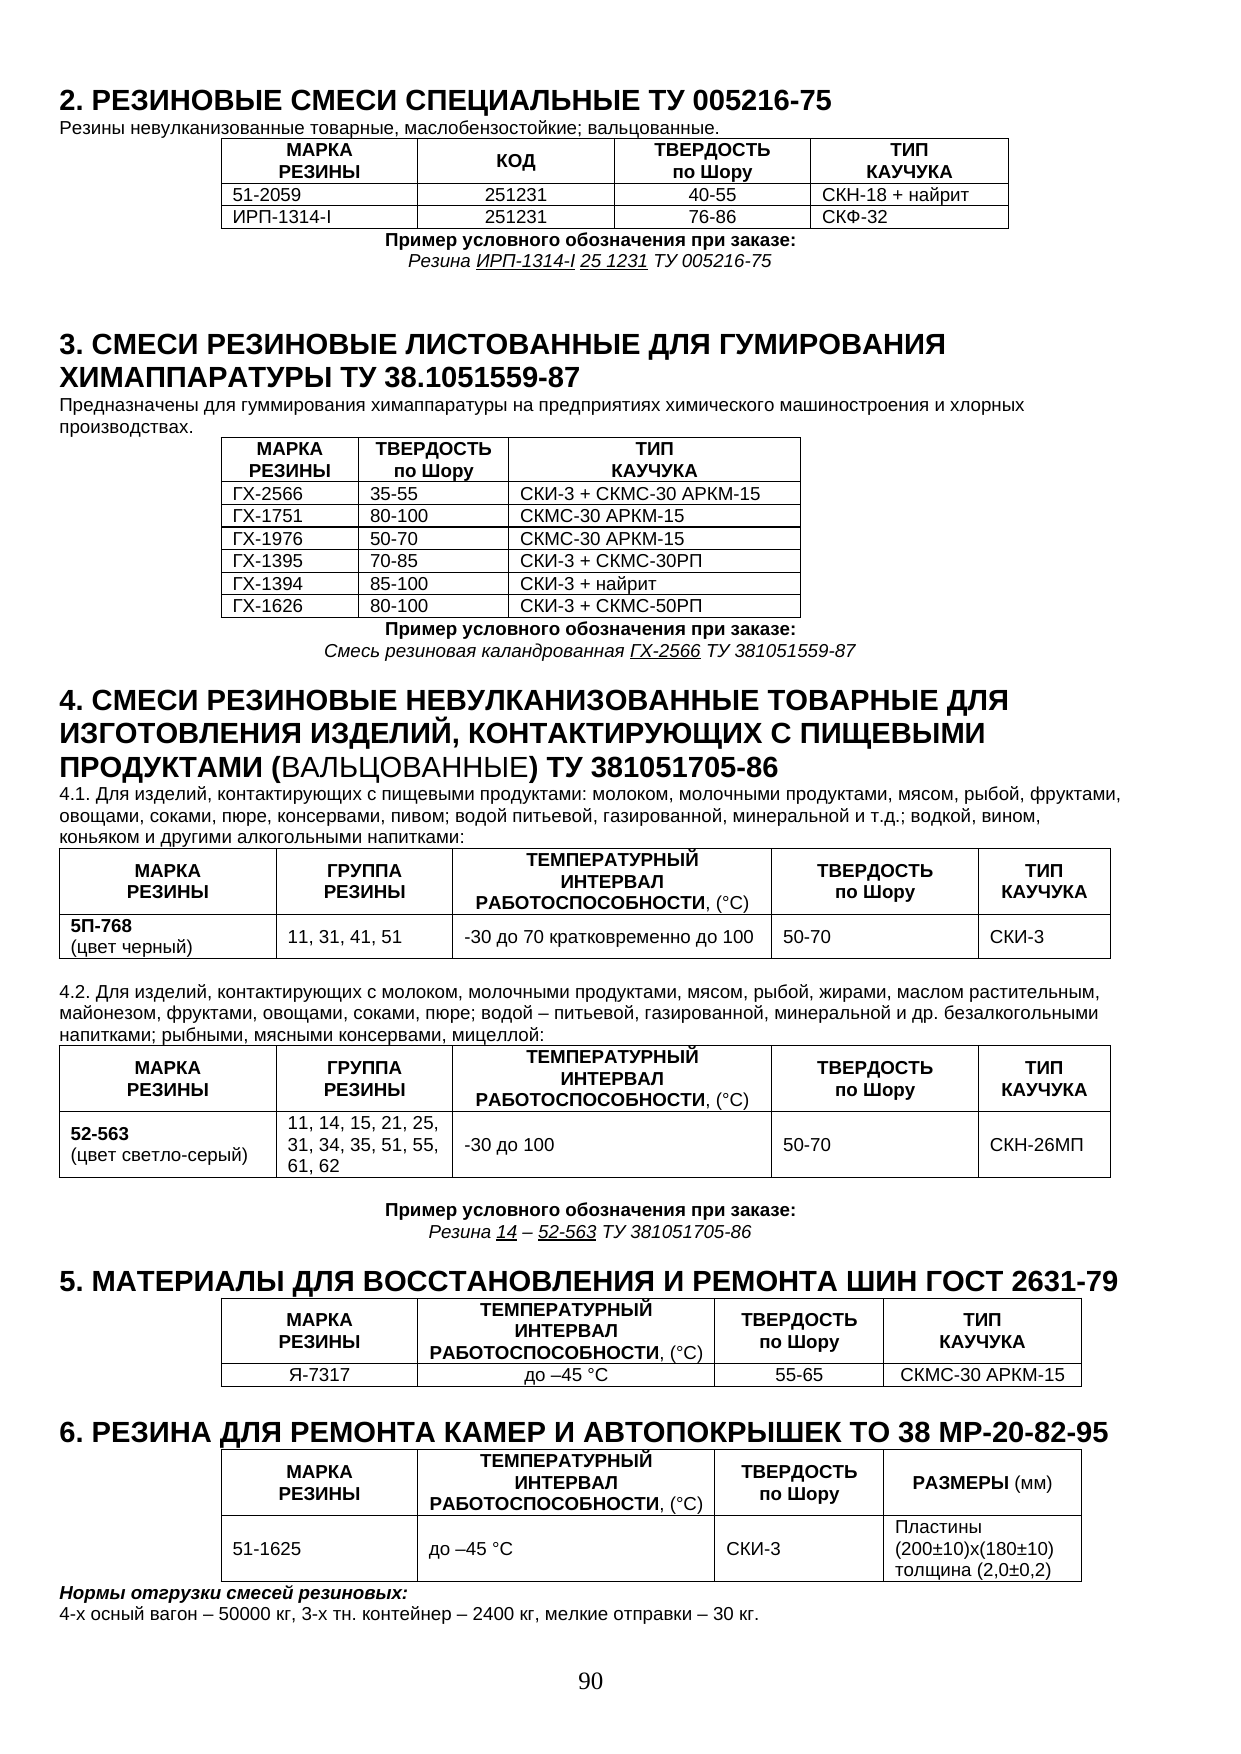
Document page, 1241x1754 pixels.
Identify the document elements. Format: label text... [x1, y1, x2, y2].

table_cell СКМС-30 АРКМ-15 [509, 528, 800, 549]
text Пример условного обозначения при заказе: [59, 1199, 1122, 1221]
table_header ТВЕРДОСТЬ по Шору [715, 1299, 883, 1363]
table_cell ГХ-1395 [222, 550, 358, 572]
table_header ТЕМПЕРАТУРНЫЙ ИНТЕРВАЛ РАБОТОСПОСОБНОСТИ, (°С) [418, 1450, 714, 1515]
table_cell СКИ-3 [979, 915, 1110, 958]
table_cell ГХ-1751 [222, 505, 358, 526]
table_header ТИП КАУЧУКА [979, 1046, 1110, 1111]
table_cell СКН-26МП [979, 1112, 1110, 1177]
table_cell 80-100 [359, 505, 508, 526]
table_header ТВЕРДОСТЬ по Шору [715, 1450, 883, 1515]
table_header ТИП КАУЧУКА [811, 139, 1008, 182]
table_header ТЕМПЕРАТУРНЫЙ ИНТЕРВАЛ РАБОТОСПОСОБНОСТИ, (°С) [453, 849, 771, 914]
table_cell 251231 [418, 184, 614, 205]
table_header ТВЕРДОСТЬ по Шору [615, 139, 810, 182]
table_cell СКН-18 + найрит [811, 184, 1008, 205]
text Пример условного обозначения при заказе: [59, 618, 1122, 639]
table_cell ГХ-2566 [222, 482, 358, 504]
table_cell СКИ-3 + найрит [509, 573, 800, 594]
table_cell 51-1625 [222, 1516, 417, 1581]
subtitle Резина 14 – 52-563 ТУ 381051705-86 [59, 1221, 1122, 1242]
table_header ТИП КАУЧУКА [979, 849, 1110, 914]
table_cell 55-65 [715, 1364, 883, 1386]
table_cell ИРП-1314-I [222, 206, 417, 228]
table_cell СКИ-3 [715, 1516, 883, 1581]
table_cell 35-55 [359, 482, 508, 504]
table_cell 50-70 [359, 528, 508, 549]
table_header ТЕМПЕРАТУРНЫЙ ИНТЕРВАЛ РАБОТОСПОСОБНОСТИ, (°С) [453, 1046, 771, 1111]
table_header МАРКА РЕЗИНЫ [222, 1299, 417, 1363]
table_cell 50-70 [772, 915, 978, 958]
table_header ТИП КАУЧУКА [884, 1299, 1081, 1363]
text Резина ИРП-1314-I 25 1231 ТУ 005216-75 [59, 250, 1122, 272]
table_cell 40-55 [615, 184, 810, 205]
text Пример условного обозначения при заказе: [59, 229, 1122, 250]
table_header ТЕМПЕРАТУРНЫЙ ИНТЕРВАЛ РАБОТОСПОСОБНОСТИ, (°С) [418, 1299, 714, 1363]
table_cell 80-100 [359, 595, 508, 617]
text Предназначены для гуммирования химаппаратуры на предприятиях химического машиностроения и хлорных производствах. [59, 394, 1122, 437]
table_cell СКИ-3 + СКМС-30РП [509, 550, 800, 572]
table_header МАРКА РЕЗИНЫ [60, 1046, 276, 1111]
table_header МАРКА РЕЗИНЫ [60, 849, 276, 914]
table_header ТВЕРДОСТЬ по Шору [359, 438, 508, 481]
table_cell до –45 °С [418, 1516, 714, 1581]
table_cell ГХ-1394 [222, 573, 358, 594]
table_cell 51-2059 [222, 184, 417, 205]
text 4.2. Для изделий, контактирующих с молоком, молочными продуктами, мясом, рыбой, жирами, маслом растительным, майонезом, фруктами, овощами, соками, пюре; водой – питьевой, газированной, минеральной и др. безалкогольными напитками; рыбными, мясными консервами, мицеллой: [59, 980, 1122, 1045]
table_cell Пластины (200±10)х(180±10) толщина (2,0±0,2) [884, 1516, 1081, 1581]
table_cell -30 до 70 кратковременно до 100 [453, 915, 771, 958]
text Смесь резиновая каландрованная ГХ-2566 ТУ 381051559-87 [59, 639, 1122, 661]
text 6. РЕЗИНА ДЛЯ РЕМОНТА КАМЕР И АВТОПОКРЫШЕК ТО 38 МР-20-82-95 [59, 1416, 1122, 1449]
table_header ТВЕРДОСТЬ по Шору [772, 1046, 978, 1111]
table_cell 52-563 (цвет светло-серый) [60, 1112, 276, 1177]
table_header МАРКА РЕЗИНЫ [222, 139, 417, 182]
table_cell СКИ-3 + СКМС-50РП [509, 595, 800, 617]
table_cell ГХ-1976 [222, 528, 358, 549]
table_cell 50-70 [772, 1112, 978, 1177]
table_header ТИП КАУЧУКА [509, 438, 800, 481]
table_header КОД [418, 139, 614, 182]
text 4. СМЕСИ РЕЗИНОВЫЕ НЕВУЛКАНИЗОВАННЫЕ ТОВАРНЫЕ ДЛЯ ИЗГОТОВЛЕНИЯ ИЗДЕЛИЙ, КОНТАКТИРУЮЩИХ С ПИЩЕВЫМИ ПРОДУКТАМИ (ВАЛЬЦОВАННЫЕ) ТУ 381051705-86 [59, 683, 1122, 783]
text 3. СМЕСИ РЕЗИНОВЫЕ ЛИСТОВАННЫЕ ДЛЯ ГУМИРОВАНИЯ ХИМАППАРАТУРЫ ТУ 38.1051559-87 [59, 327, 1122, 394]
table_cell СКМС-30 АРКМ-15 [884, 1364, 1081, 1386]
table_cell до –45 °С [418, 1364, 714, 1386]
text Нормы отгрузки смесей резиновых: [59, 1582, 1122, 1603]
table_cell Я-7317 [222, 1364, 417, 1386]
text 2. РЕЗИНОВЫЕ СМЕСИ СПЕЦИАЛЬНЫЕ ТУ 005216-75 [59, 83, 1122, 117]
table_cell СКФ-32 [811, 206, 1008, 228]
text 5. МАТЕРИАЛЫ ДЛЯ ВОССТАНОВЛЕНИЯ И РЕМОНТА ШИН ГОСТ 2631-79 [59, 1264, 1122, 1297]
table_cell 251231 [418, 206, 614, 228]
table_cell 85-100 [359, 573, 508, 594]
text 4.1. Для изделий, контактирующих с пищевыми продуктами: молоком, молочными продуктами, мясом, рыбой, фруктами, овощами, соками, пюре, консервами, пивом; водой питьевой, газированной, минеральной и т.д.; водкой, вином, коньяком и другими алкогольными напитками: [59, 783, 1122, 848]
table_cell -30 до 100 [453, 1112, 771, 1177]
table_cell 11, 31, 41, 51 [277, 915, 452, 958]
text 4-х осный вагон – 50000 кг, 3-х тн. контейнер – 2400 кг, мелкие отправки – 30 кг. [59, 1603, 1122, 1625]
table_cell 76-86 [615, 206, 810, 228]
table_cell СКИ-3 + СКМС-30 АРКМ-15 [509, 482, 800, 504]
table_header МАРКА РЕЗИНЫ [222, 438, 358, 481]
table_header ГРУППА РЕЗИНЫ [277, 849, 452, 914]
table_cell 70-85 [359, 550, 508, 572]
table_header РАЗМЕРЫ (мм) [884, 1450, 1081, 1515]
table_header ТВЕРДОСТЬ по Шору [772, 849, 978, 914]
table_header МАРКА РЕЗИНЫ [222, 1450, 417, 1515]
table_header ГРУППА РЕЗИНЫ [277, 1046, 452, 1111]
text Резины невулканизованные товарные, маслобензостойкие; вальцованные. [59, 117, 1122, 138]
table_cell 5П-768 (цвет черный) [60, 915, 276, 958]
table_cell СКМС-30 АРКМ-15 [509, 505, 800, 526]
table_cell 11, 14, 15, 21, 25, 31, 34, 35, 51, 55, 61, 62 [277, 1112, 452, 1177]
table_cell ГХ-1626 [222, 595, 358, 617]
